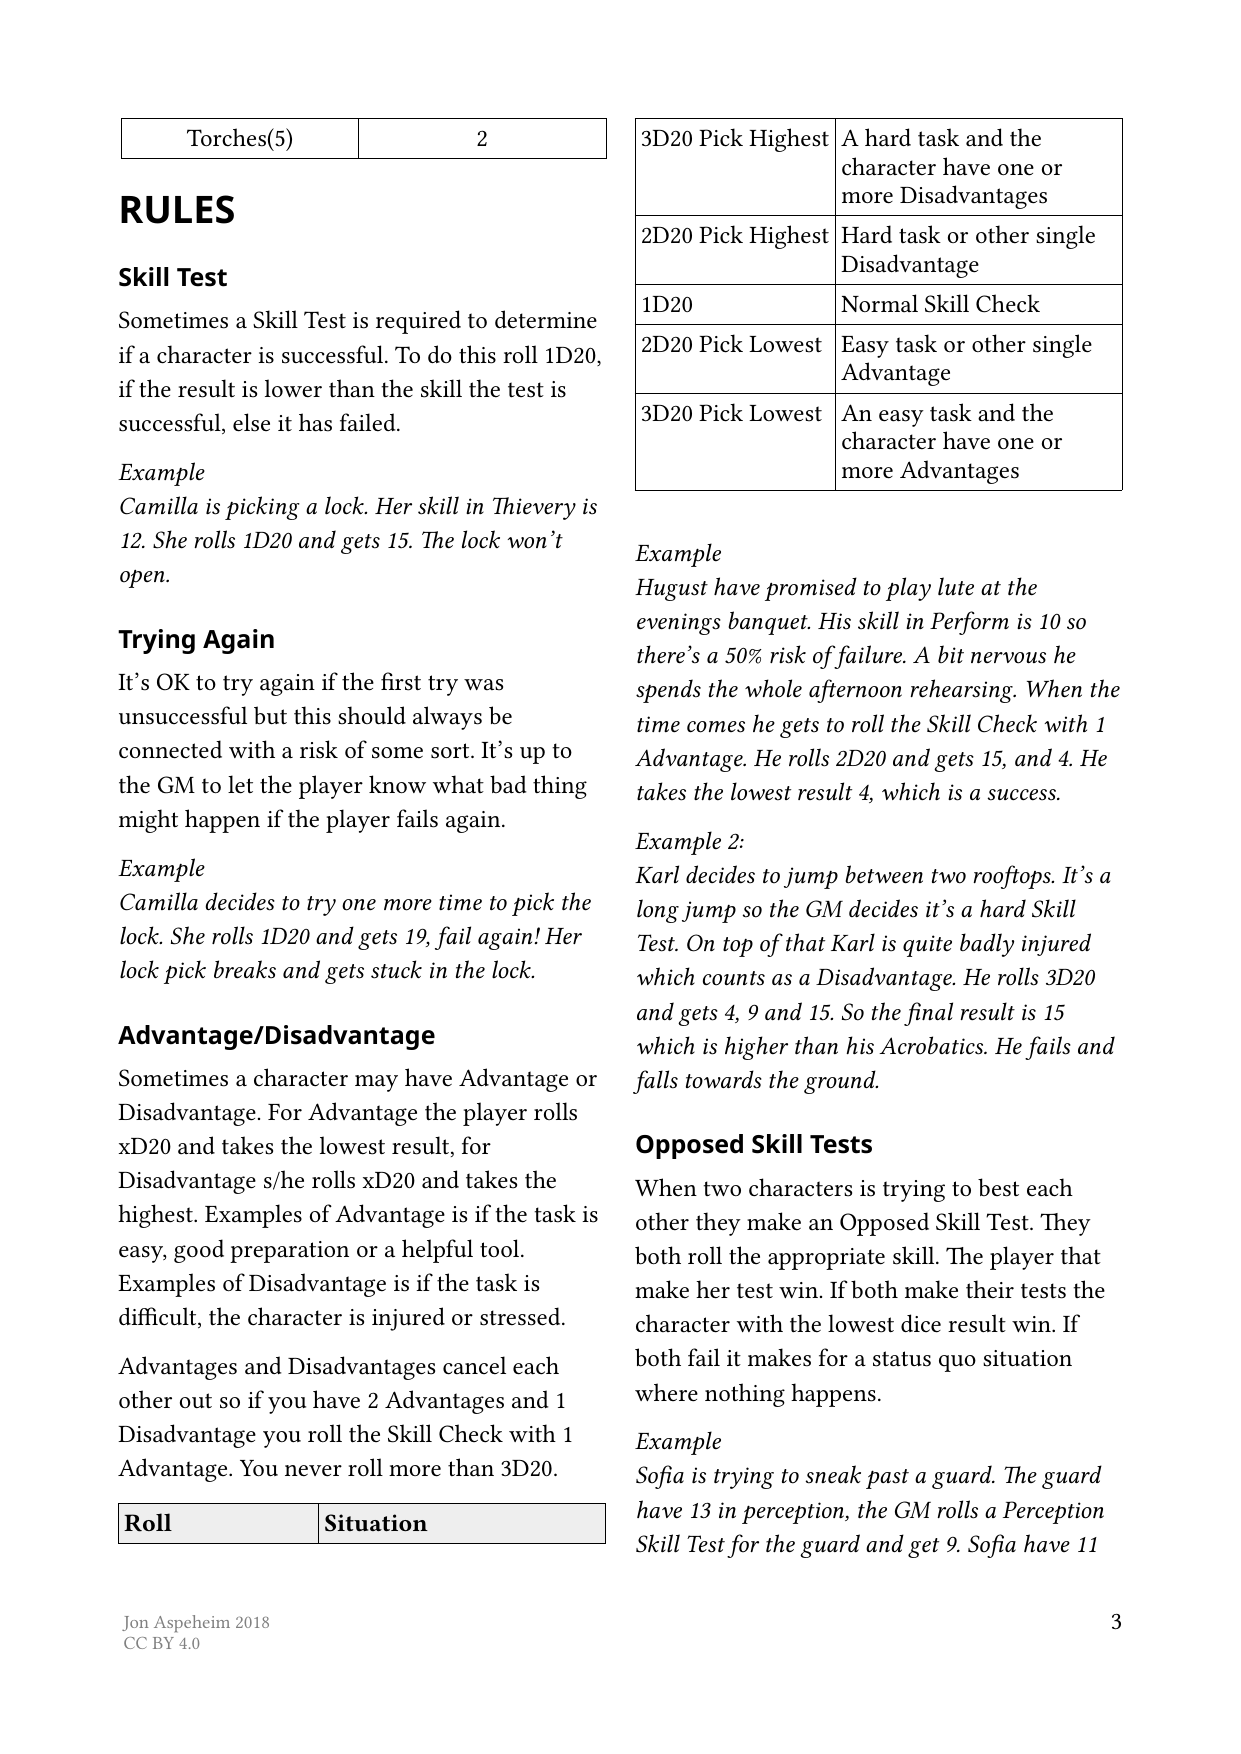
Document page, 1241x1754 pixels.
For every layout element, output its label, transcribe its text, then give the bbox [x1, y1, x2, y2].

text Advantages and Disadvantages cancel each other out so if you have 2 Advantages and 1 Disadvantage you roll the Skill Check with 1 Advantage. You never roll more than 3D20. [118, 1352, 605, 1483]
text Example Sofia is trying to sneak past a guard. The guard have 13 in perception, the GM rolls a Perception Skill Test for the guard and get 9. Sofia have 11 [635, 1427, 1122, 1558]
subtitle Trying Again [118, 622, 605, 656]
table_cell Hard task or other single Disadvantage [836, 216, 1122, 284]
table_cell 3D20 Pick Highest [636, 119, 835, 215]
text Example Hugust have promised to play lute at the evenings banquet. His skill in Perform is 10 so there’s a 50% risk of failure. A bit nervous he spends the whole afternoon rehearsing. When the time comes he gets to roll the Skill Check with 1 Advantage. He rolls 2D20 and gets 15, and 4. He takes the lowest result 4, which is a success. [635, 539, 1122, 806]
table_cell A hard task and the character have one or more Disadvantages [836, 119, 1122, 215]
text Example Camilla is picking a lock. Her skill in Thievery is 12. She rolls 1D20 and gets 15. The lock won’t open. [118, 458, 605, 589]
text Sometimes a character may have Advantage or Disadvantage. For Advantage the player rolls xD20 and takes the lowest result, for Disadvantage s/he rolls xD20 and takes the highest. Examples of Advantage is if the task is easy, good preparation or a helpful tool. Examples of Disadvantage is if the task is difficult, the character is injured or stressed. [118, 1064, 605, 1332]
table_cell Easy task or other single Advantage [836, 325, 1122, 393]
table_cell 2 [359, 119, 606, 158]
text It’s OK to try again if the first try was unsuccessful but this should always be connected with a risk of some sort. It’s up to the GM to let the player know what bad thing might happen if the player fails again. [118, 668, 605, 833]
table_cell Torches(5) [122, 119, 358, 158]
subtitle Advantage/Disadvantage [118, 1017, 605, 1051]
text When two characters is trying to best each other they make an Opposed Skill Test. They both roll the appropriate skill. The player that make her test win. If both make their tests the character with the lowest dice result win. If both fail it makes for a status quo situation where nothing happens. [635, 1174, 1122, 1407]
table_header Roll [119, 1504, 318, 1543]
table_header Situation [319, 1504, 605, 1543]
subtitle Skill Test [118, 260, 605, 294]
table_cell 1D20 [636, 285, 835, 324]
table_cell 2D20 Pick Lowest [636, 325, 835, 393]
text Example 2: Karl decides to jump between two rooftops. It’s a long jump so the GM decides it’s a hard Skill Test. On top of that Karl is quite badly injured which counts as a Disadvantage. He rolls 3D20 and gets 4, 9 and 15. So the final result is 15 which is higher than his Acrobatics. He fails and falls towards the ground. [635, 827, 1122, 1094]
subtitle Opposed Skill Tests [635, 1127, 1122, 1161]
table_cell 2D20 Pick Highest [636, 216, 835, 284]
table_cell 3D20 Pick Lowest [636, 394, 835, 490]
table_cell Normal Skill Check [836, 285, 1122, 324]
text Sometimes a Skill Test is required to determine if a character is successful. To do this roll 1D20, if the result is lower than the skill the test is successful, else it has failed. [118, 307, 605, 438]
text Example Camilla decides to try one more time to pick the lock. She rolls 1D20 and gets 19, fail again! Her lock pick breaks and gets stuck in the lock. [118, 853, 605, 984]
table_cell An easy task and the character have one or more Advantages [836, 394, 1122, 490]
subtitle RULES [118, 183, 605, 235]
